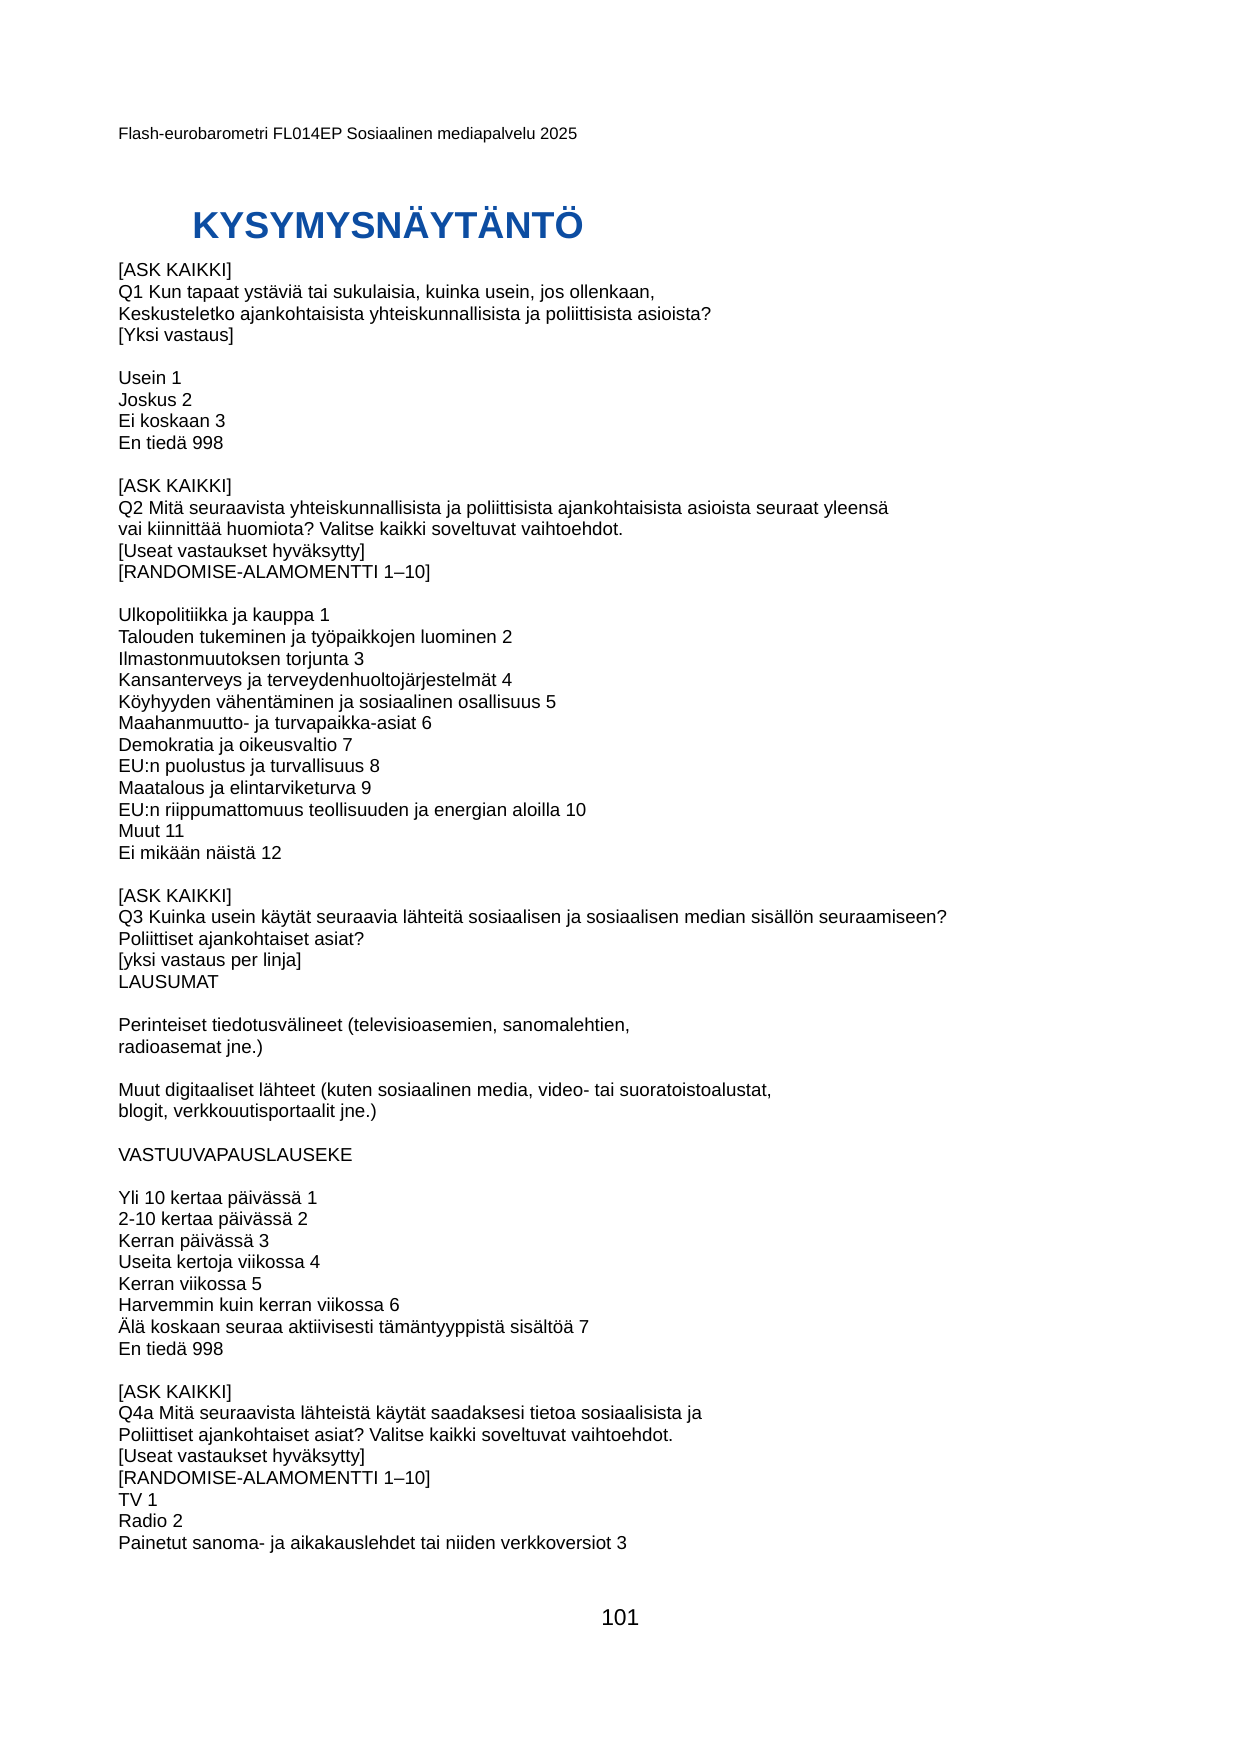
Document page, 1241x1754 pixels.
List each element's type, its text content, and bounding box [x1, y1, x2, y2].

text Ilmastonmuutoksen torjunta 3 [118, 647, 1122, 669]
text LAUSUMAT [118, 971, 1122, 992]
text Poliittiset ajankohtaiset asiat? Valitse kaikki soveltuvat vaihtoehdot. [118, 1424, 1122, 1445]
text Demokratia ja oikeusvaltio 7 [118, 734, 1122, 755]
text Ei koskaan 3 [118, 410, 1122, 432]
text Perinteiset tiedotusvälineet (televisioasemien, sanomalehtien, [118, 1014, 1122, 1036]
text Talouden tukeminen ja työpaikkojen luominen 2 [118, 626, 1122, 647]
text Muut digitaaliset lähteet (kuten sosiaalinen media, video- tai suoratoistoalustat, [118, 1079, 1122, 1100]
text Kerran päivässä 3 [118, 1229, 1122, 1251]
text Q4a Mitä seuraavista lähteistä käytät saadaksesi tietoa sosiaalisista ja [118, 1402, 1122, 1424]
text En tiedä 998 [118, 1337, 1122, 1359]
text VASTUUVAPAUSLAUSEKE [118, 1143, 1122, 1165]
text Radio 2 [118, 1510, 1122, 1531]
text [yksi vastaus per linja] [118, 949, 1122, 971]
text radioasemat jne.) [118, 1036, 1122, 1057]
text Älä koskaan seuraa aktiivisesti tämäntyyppistä sisältöä 7 [118, 1316, 1122, 1337]
text vai kiinnittää huomiota? Valitse kaikki soveltuvat vaihtoehdot. [118, 518, 1122, 539]
text Maatalous ja elintarviketurva 9 [118, 777, 1122, 798]
text [ASK KAIKKI] [118, 884, 1122, 906]
text Useita kertoja viikossa 4 [118, 1251, 1122, 1273]
text [ASK KAIKKI] [118, 475, 1122, 496]
text Keskusteletko ajankohtaisista yhteiskunnallisista ja poliittisista asioista? [118, 302, 1122, 324]
text Köyhyyden vähentäminen ja sosiaalinen osallisuus 5 [118, 691, 1122, 712]
text [Useat vastaukset hyväksytty] [118, 1445, 1122, 1467]
text EU:n puolustus ja turvallisuus 8 [118, 755, 1122, 777]
text Ei mikään näistä 12 [118, 841, 1122, 863]
text Q1 Kun tapaat ystäviä tai sukulaisia, kuinka usein, jos ollenkaan, [118, 281, 1122, 302]
subtitle KYSYMYSNÄYTÄNTÖ [118, 204, 1122, 247]
text [ASK KAIKKI] [118, 259, 1122, 281]
text [Useat vastaukset hyväksytty] [118, 539, 1122, 561]
text [RANDOMISE-ALAMOMENTTI 1–10] [118, 561, 1122, 583]
text [ASK KAIKKI] [118, 1381, 1122, 1402]
text Maahanmuutto- ja turvapaikka-asiat 6 [118, 712, 1122, 734]
text En tiedä 998 [118, 432, 1122, 453]
text Poliittiset ajankohtaiset asiat? [118, 928, 1122, 949]
text 2-10 kertaa päivässä 2 [118, 1208, 1122, 1229]
text Usein 1 [118, 367, 1122, 389]
text Ulkopolitiikka ja kauppa 1 [118, 604, 1122, 626]
text TV 1 [118, 1488, 1122, 1510]
text Q3 Kuinka usein käytät seuraavia lähteitä sosiaalisen ja sosiaalisen median sisällön seuraamiseen? [118, 906, 1122, 928]
text Painetut sanoma- ja aikakauslehdet tai niiden verkkoversiot 3 [118, 1531, 1122, 1553]
text [RANDOMISE-ALAMOMENTTI 1–10] [118, 1467, 1122, 1488]
text Kerran viikossa 5 [118, 1273, 1122, 1294]
text Kansanterveys ja terveydenhuoltojärjestelmät 4 [118, 669, 1122, 691]
text [Yksi vastaus] [118, 324, 1122, 346]
text Q2 Mitä seuraavista yhteiskunnallisista ja poliittisista ajankohtaisista asioista seuraat yleensä [118, 496, 1122, 518]
text EU:n riippumattomuus teollisuuden ja energian aloilla 10 [118, 798, 1122, 820]
text Muut 11 [118, 820, 1122, 841]
text Joskus 2 [118, 389, 1122, 410]
text Yli 10 kertaa päivässä 1 [118, 1186, 1122, 1208]
text Harvemmin kuin kerran viikossa 6 [118, 1294, 1122, 1316]
text blogit, verkkouutisportaalit jne.) [118, 1100, 1122, 1122]
